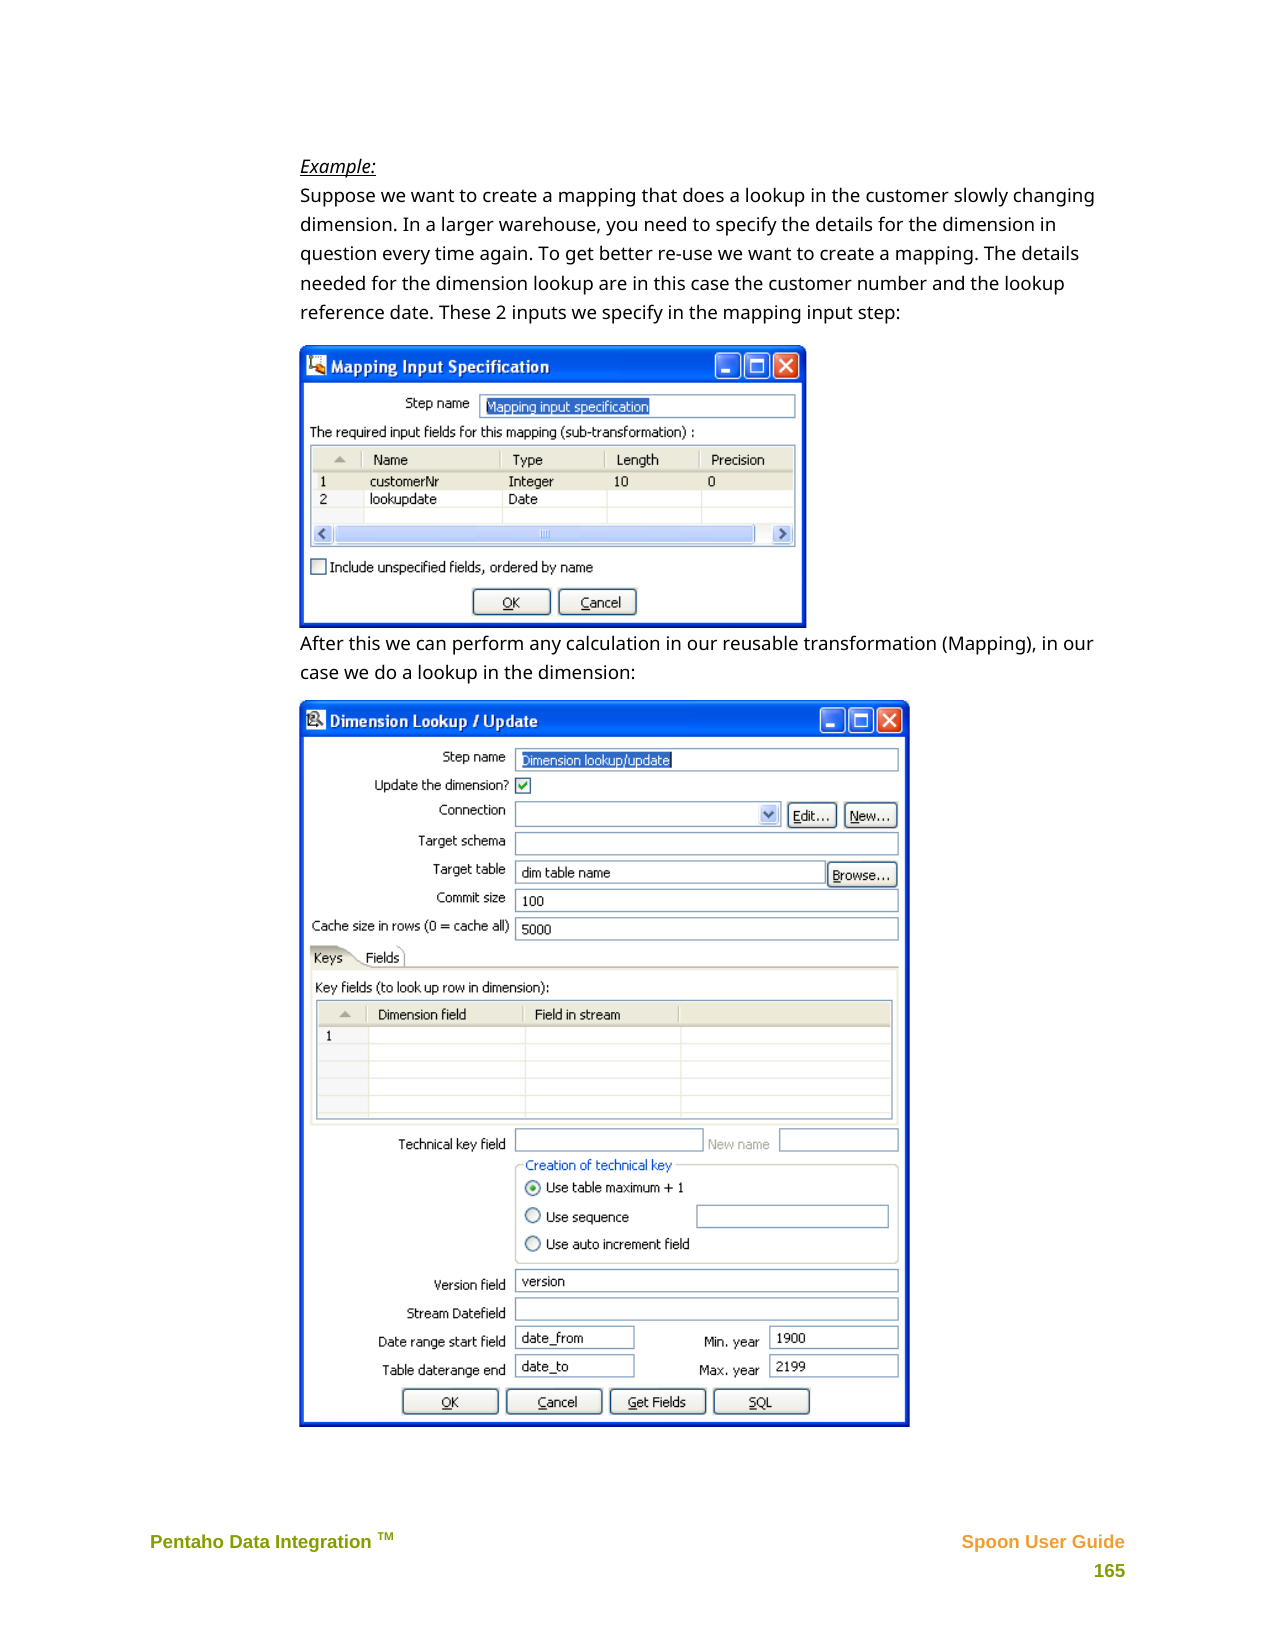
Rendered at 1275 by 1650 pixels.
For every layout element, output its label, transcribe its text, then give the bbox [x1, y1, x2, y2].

picture [299, 345, 807, 628]
text Suppose we want to create a mapping that does a lookup in the customer slowly changing dimension. In a larger warehouse, you need to specify the details for the dimension in question every time again. To get better re-use we want to create a mapping. The details needed for the dimension lookup are in this case the customer number and the lookup reference date. These 2 inputs we specify in the mapping input step: [300, 179, 1125, 325]
text Example: [300, 150, 1125, 179]
picture [299, 700, 910, 1427]
text After this we can perform any calculation in our reusable transformation (Mapping), in our case we do a lookup in the dimension: [300, 325, 1125, 686]
